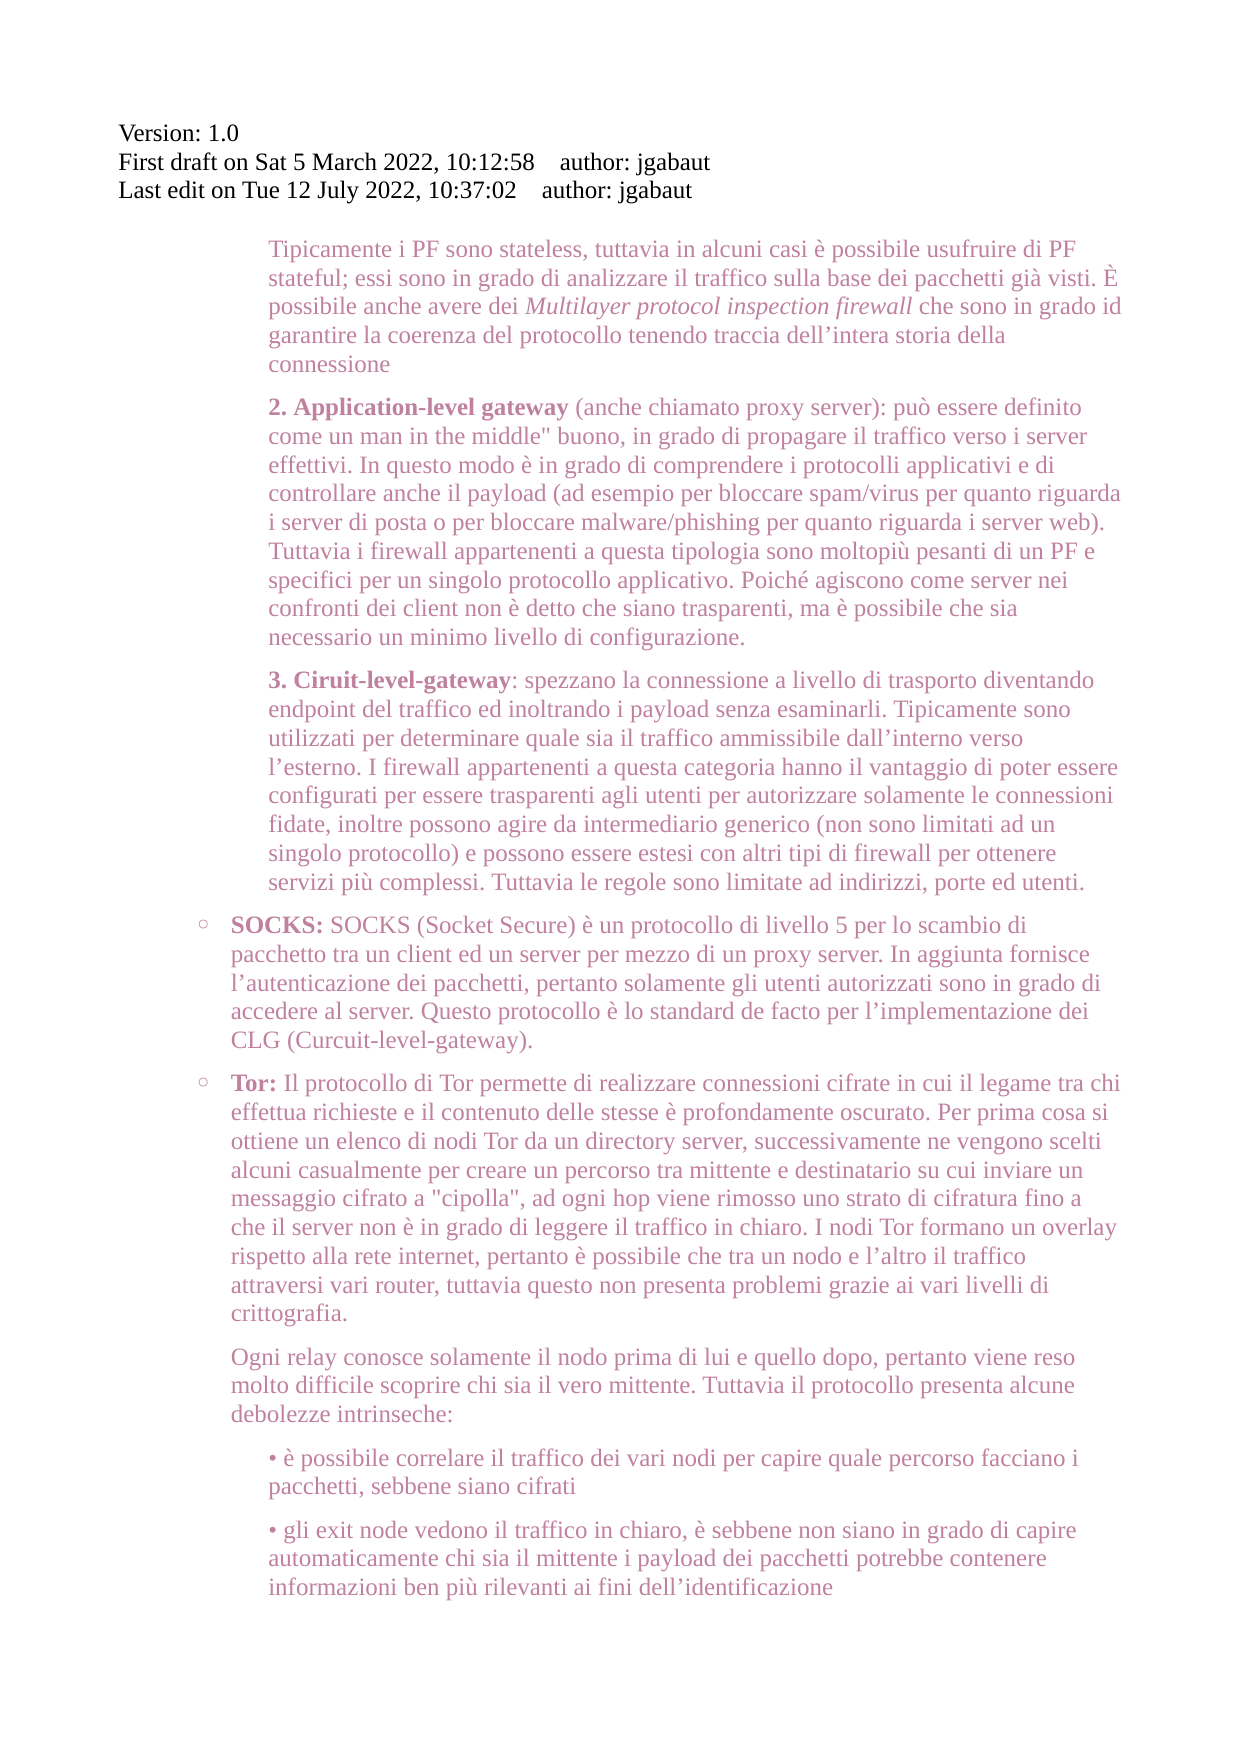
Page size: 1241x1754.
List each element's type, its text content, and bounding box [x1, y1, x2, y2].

list Tor: Il protocollo di Tor permette di realizzare connessioni cifrate in cui il legame tra chi effettua richieste e il contenuto delle stesse è profondamente oscurato. Per prima cosa si ottiene un elenco di nodi Tor da un directory server, successivamente ne vengono scelti alcuni casualmente per creare un percorso tra mittente e destinatario su cui inviare un messaggio cifrato a "cipolla", ad ogni hop viene rimosso uno strato di cifratura fino a che il server non è in grado di leggere il traffico in chiaro. I nodi Tor formano un overlay rispetto alla rete internet, pertanto è possibile che tra un nodo e l’altro il traffico attraversi vari router, tuttavia questo non presenta problemi grazie ai vari livelli di crittografia. [193, 1068, 1122, 1327]
list Tipicamente i PF sono stateless, tuttavia in alcuni casi è possibile usufruire di PF stateful; essi sono in grado di analizzare il traffico sulla base dei pacchetti già visti. È possibile anche avere dei Multilayer protocol inspection firewall che sono in grado id garantire la coerenza del protocollo tenendo traccia dell’intera storia della connessione [231, 234, 1122, 378]
list • è possibile correlare il traffico dei vari nodi per capire quale percorso facciano i pacchetti, sebbene siano cifrati [231, 1443, 1122, 1500]
list • gli exit node vedono il traffico in chiaro, è sebbene non siano in grado di capire automaticamente chi sia il mittente i payload dei pacchetti potrebbe contenere informazioni ben più rilevanti ai fini dell’identificazione [231, 1515, 1122, 1601]
list 2. Application-level gateway (anche chiamato proxy server): può essere definito come un man in the middle" buono, in grado di propagare il traffico verso i server effettivi. In questo modo è in grado di comprendere i protocolli applicativi e di controllare anche il payload (ad esempio per bloccare spam/virus per quanto riguarda i server di posta o per bloccare malware/phishing per quanto riguarda i server web). Tuttavia i firewall appartenenti a questa tipologia sono moltopiù pesanti di un PF e specifici per un singolo protocollo applicativo. Poiché agiscono come server nei confronti dei client non è detto che siano trasparenti, ma è possibile che sia necessario un minimo livello di configurazione. [231, 392, 1122, 651]
list Ogni relay conosce solamente il nodo prima di lui e quello dopo, pertanto viene reso molto difficile scoprire chi sia il vero mittente. Tuttavia il protocollo presenta alcune debolezze intrinseche: [193, 1342, 1122, 1428]
list 3. Ciruit-level-gateway: spezzano la connessione a livello di trasporto diventando endpoint del traffico ed inoltrando i payload senza esaminarli. Tipicamente sono utilizzati per determinare quale sia il traffico ammissibile dall’interno verso l’esterno. I firewall appartenenti a questa categoria hanno il vantaggio di poter essere configurati per essere trasparenti agli utenti per autorizzare solamente le connessioni fidate, inoltre possono agire da intermediario generico (non sono limitati ad un singolo protocollo) e possono essere estesi con altri tipi di firewall per ottenere servizi più complessi. Tuttavia le regole sono limitate ad indirizzi, porte ed utenti. [231, 666, 1122, 896]
list SOCKS: SOCKS (Socket Secure) è un protocollo di livello 5 per lo scambio di pacchetto tra un client ed un server per mezzo di un proxy server. In aggiunta fornisce l’autenticazione dei pacchetti, pertanto solamente gli utenti autorizzati sono in grado di accedere al server. Questo protocollo è lo standard de facto per l’implementazione dei CLG (Curcuit-level-gateway). [193, 910, 1122, 1054]
